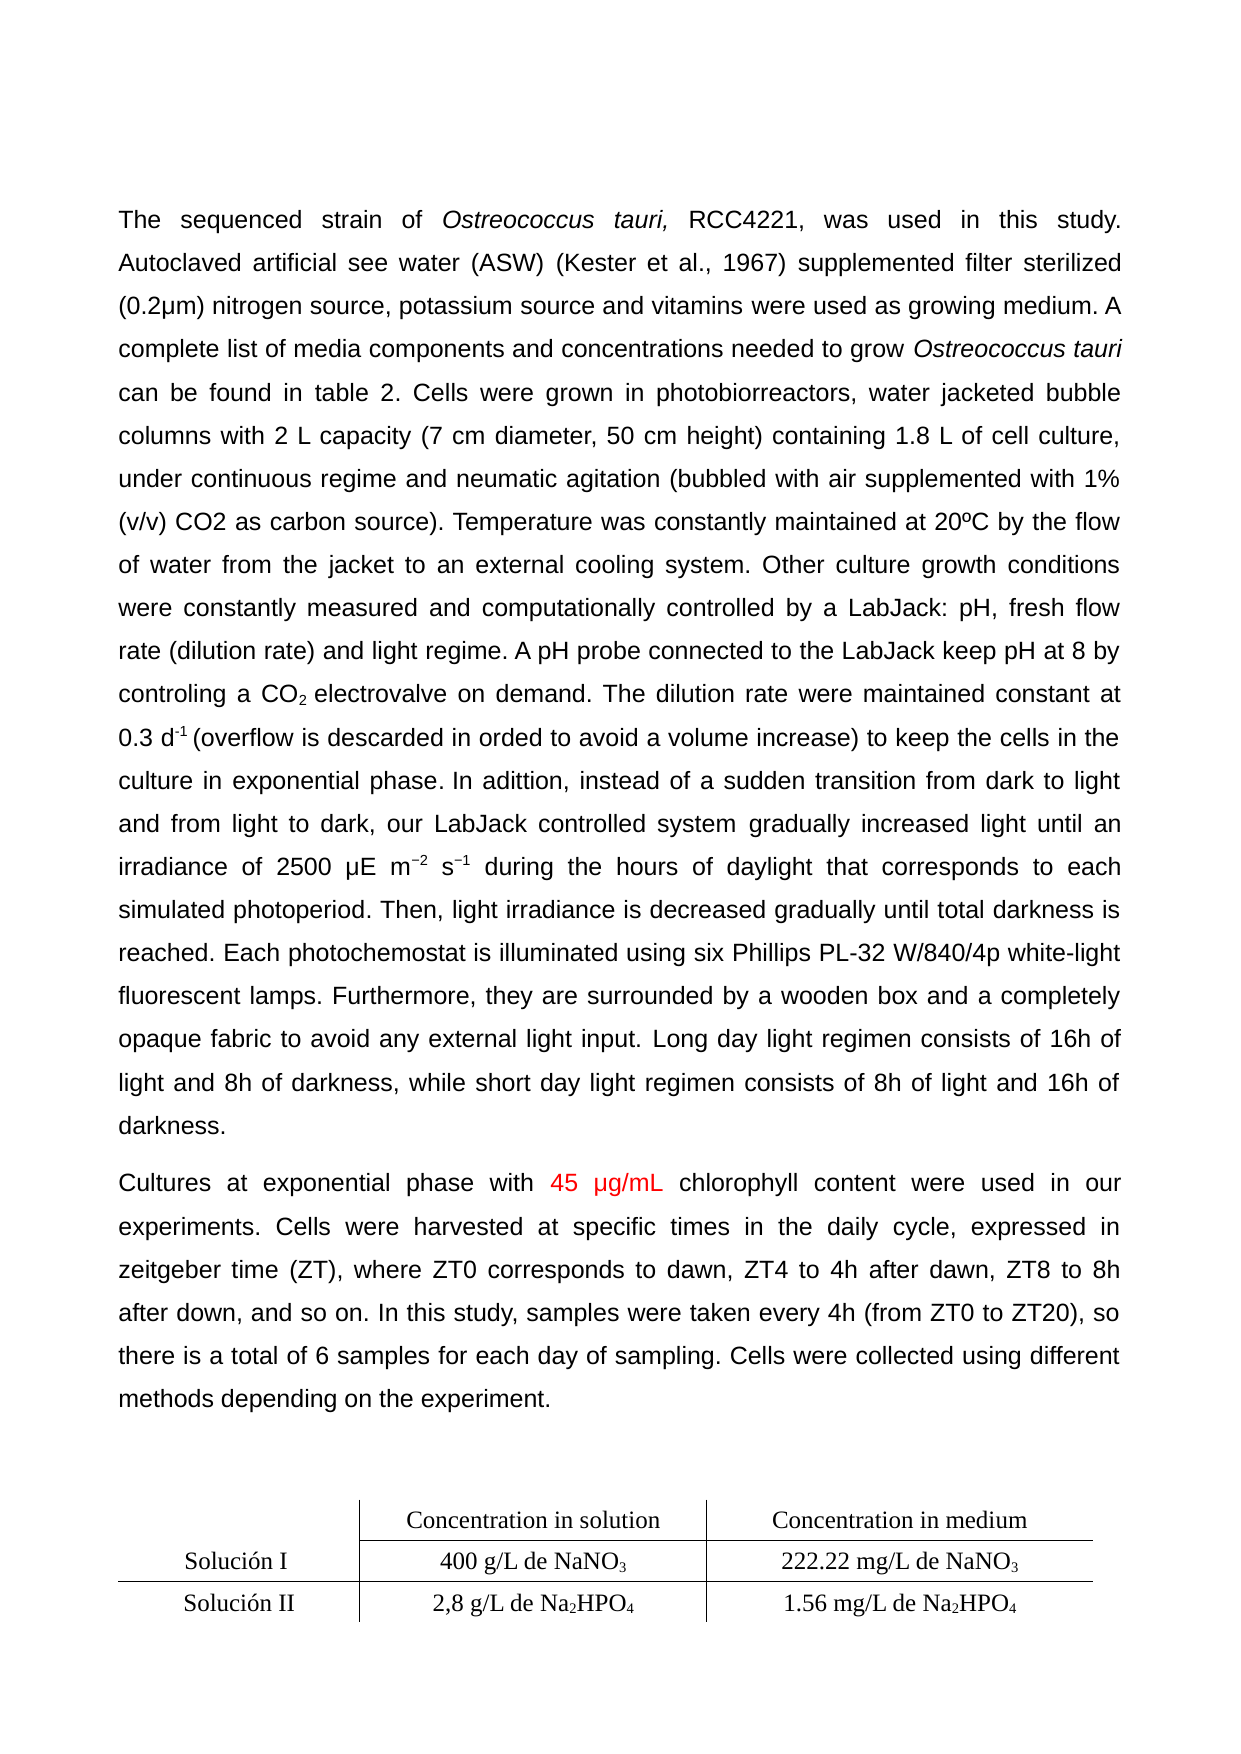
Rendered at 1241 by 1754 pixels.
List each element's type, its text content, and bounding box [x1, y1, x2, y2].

table_header Concentration in solution [360, 1500, 706, 1540]
table_cell 400 g/L de NaNO3 [360, 1541, 706, 1581]
text The sequenced strain of Ostreococcus tauri, RCC4221, was used in this study. Autoclaved artificial see water (ASW) (Kester et al., 1967)⁠ supplemented filter sterilized (0.2μm) nitrogen source, potassium source and vitamins were used as growing medium. A complete list of media components and concentrations needed to grow Ostreococcus tauri can be found in table 2. Cells were grown in photobiorreactors, water jacketed bubble columns with 2 L capacity (7 cm diameter, 50 cm height) containing 1.8 L of cell culture, under continuous regime and neumatic agitation (bubbled with air supplemented with 1% (v/v) CO2 as carbon source). Temperature was constantly maintained at 20ºC by the flow of water from the jacket to an external cooling system. Other culture growth conditions were constantly measured and computationally controlled by a LabJack: pH, fresh flow rate (dilution rate) and light regime. A pH probe connected to the LabJack keep pH at 8 by controling a CO2 electrovalve on demand. The dilution rate were maintained constant at 0.3 d-1 (overflow is descarded in orded to avoid a volume increase) to keep the cells in the culture in exponential phase. In adittion, instead of a sudden transition from dark to light and from light to dark, our LabJack controlled system gradually increased light until an irradiance of 2500 μE m−2 s−1 during the hours of daylight that corresponds to each simulated photoperiod. Then, light irradiance is decreased gradually until total darkness is reached. Each photochemostat is illuminated using six Phillips PL-32 W/840/4p white-light fluorescent lamps. Furthermore, they are surrounded by a wooden box and a completely opaque fabric to avoid any external light input. Long day light regimen consists of 16h of light and 8h of darkness, while short day light regimen consists of 8h of light and 16h of darkness. [118, 205, 1122, 1139]
table_header Concentration in medium [707, 1500, 1093, 1540]
text Cultures at exponential phase with 45 μg/mL chlorophyll content were used in our experiments. Cells were harvested at specific times in the daily cycle, expressed in zeitgeber time (ZT), where ZT0 corresponds to dawn, ZT4 to 4h after dawn, ZT8 to 8h after down, and so on. In this study, samples were taken every 4h (from ZT0 to ZT20), so there is a total of 6 samples for each day of sampling. Cells were collected using different methods depending on the experiment. [118, 1168, 1122, 1413]
table_header [118, 1500, 359, 1540]
table_cell 1.56 mg/L de Na2HPO4 [707, 1582, 1093, 1622]
table_cell 2,8 g/L de Na2HPO4 [360, 1582, 706, 1622]
table_cell Solución I [118, 1540, 359, 1581]
table_cell Solución II [118, 1582, 359, 1622]
table_cell 222.22 mg/L de NaNO3 [707, 1541, 1093, 1581]
